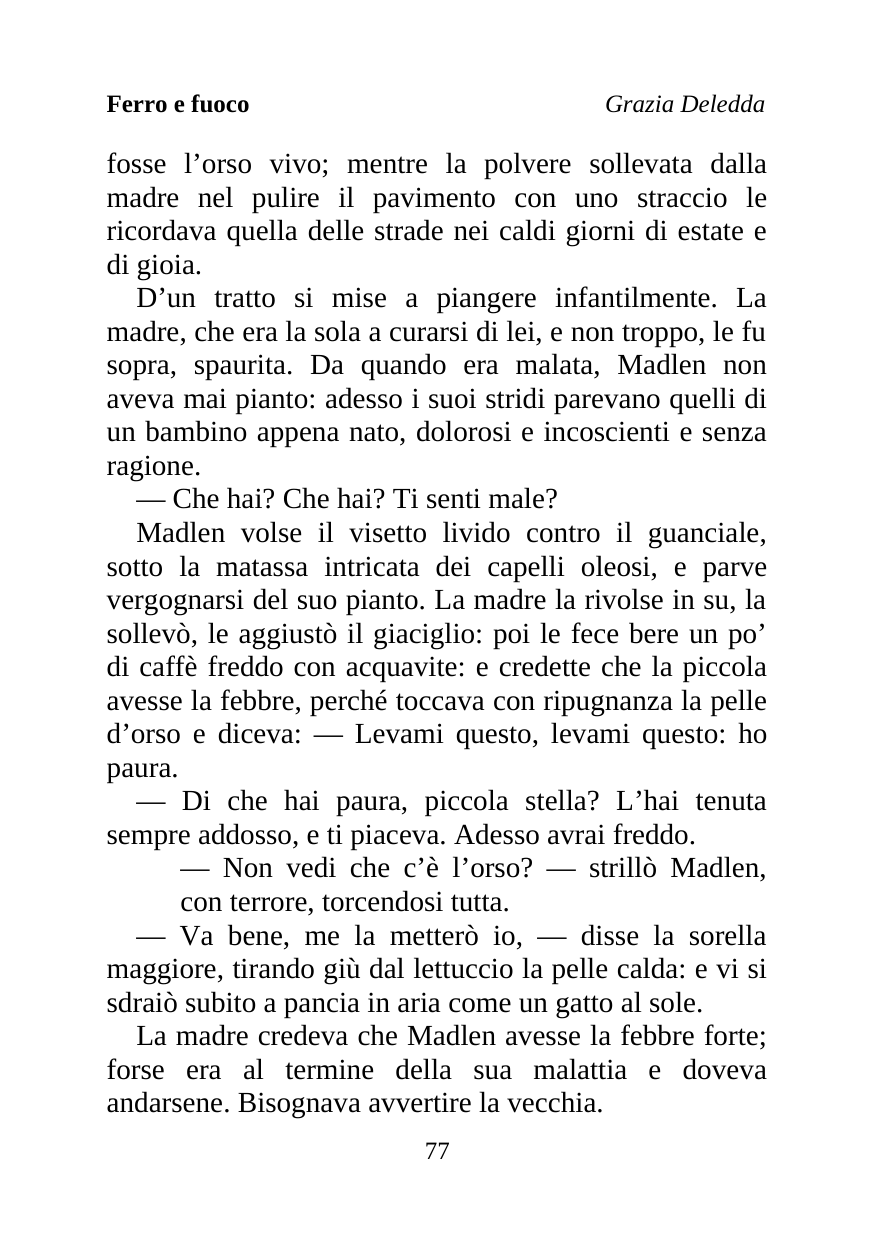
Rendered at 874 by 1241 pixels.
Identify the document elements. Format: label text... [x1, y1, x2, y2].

text La madre credeva che Madlen avesse la febbre forte; forse era al termine della sua malattia e doveva andarsene. Bisognava avvertire la vecchia. [106, 1018, 768, 1119]
text — Va bene, me la metterò io, — disse la sorella maggiore, tirando giù dal lettuccio la pelle calda: e vi si sdraiò subito a pancia in aria come un gatto al sole. [106, 918, 768, 1018]
text — Che hai? Che hai? Ti senti male? [106, 482, 768, 515]
text — Non vedi che c’è l’orso? — strillò Madlen, con terrore, torcendosi tutta. [180, 851, 768, 918]
text fosse l’orso vivo; mentre la polvere sollevata dalla madre nel pulire il pavimento con uno straccio le ricordava quella delle strade nei caldi giorni di estate e di gioia. [106, 146, 768, 280]
text — Di che hai paura, piccola stella? L’hai tenuta sempre addosso, e ti piaceva. Adesso avrai freddo. [106, 783, 768, 851]
text Madlen volse il visetto livido contro il guanciale, sotto la matassa intricata dei capelli oleosi, e parve vergognarsi del suo pianto. La madre la rivolse in su, la sollevò, le aggiustò il giaciglio: poi le fece bere un po’ di caffè freddo con acquavite: e credette che la piccola avesse la febbre, perché toccava con ripugnanza la pelle d’orso e diceva: — Levami questo, levami questo: ho paura. [106, 515, 768, 783]
text D’un tratto si mise a piangere infantilmente. La madre, che era la sola a curarsi di lei, e non troppo, le fu sopra, spaurita. Da quando era malata, Madlen non aveva mai pianto: adesso i suoi stridi parevano quelli di un bambino appena nato, dolorosi e incoscienti e senza ragione. [106, 280, 768, 482]
